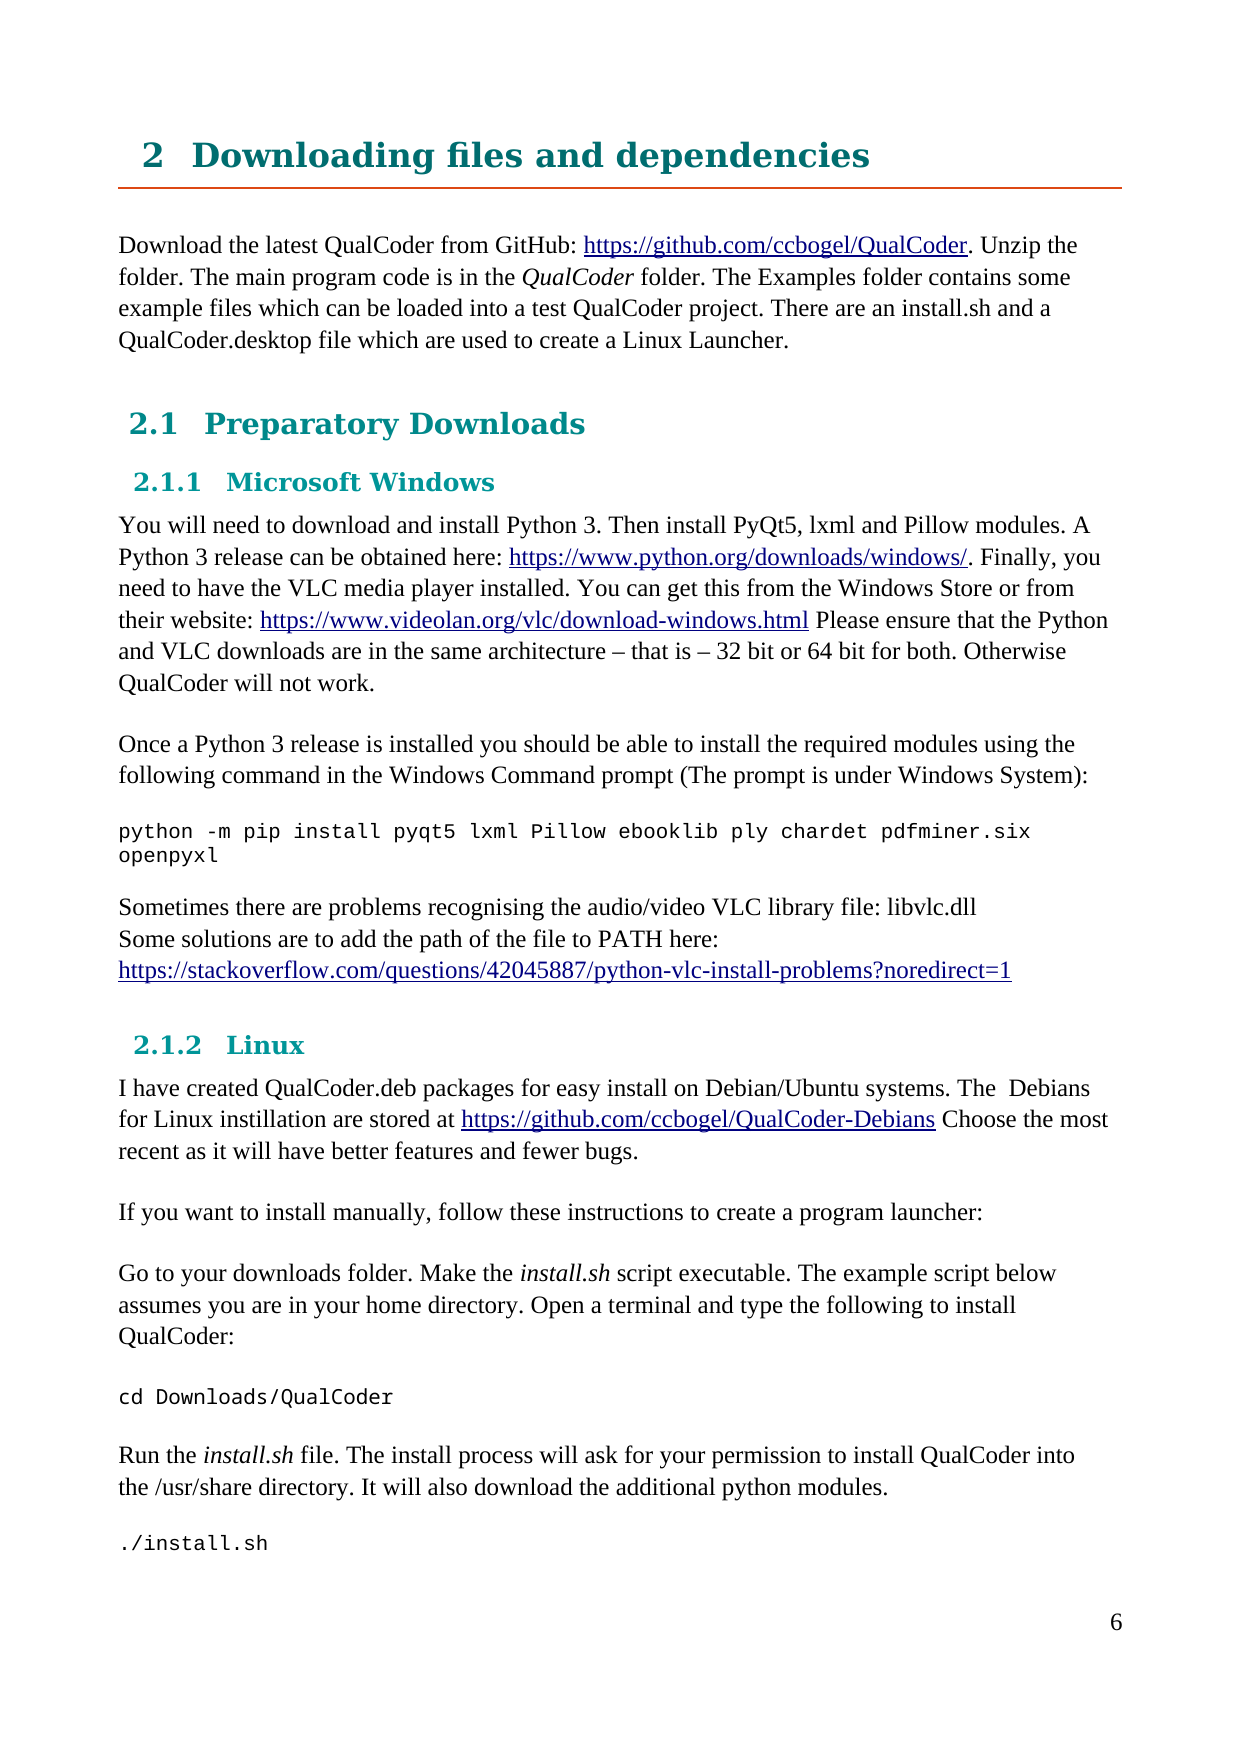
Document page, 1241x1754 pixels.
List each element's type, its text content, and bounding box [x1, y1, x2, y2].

text If you want to install manually, follow these instructions to create a program launcher: [118, 1197, 1122, 1226]
text cd Downloads/QualCoder [118, 1382, 1122, 1411]
text Sometimes there are problems recognising the audio/video VLC library file: libvlc.dll Some solutions are to add the path of the file to PATH here: https://stackoverflow.com/questions/42045887/python-vlc-install-problems?noredirect=1 [118, 892, 1122, 984]
text Download the latest QualCoder from GitHub: https://github.com/ccbogel/QualCoder. Unzip the folder. The main program code is in the QualCoder folder. The Examples folder contains some example files which can be loaded into a test QualCoder project. There are an install.sh and a QualCoder.desktop file which are used to create a Linux Launcher. [118, 230, 1122, 354]
subtitle Microsoft Windows [124, 468, 1122, 497]
text python -m pip install pyqt5 lxml Pillow ebooklib ply chardet pdfminer.six openpyxl [118, 821, 1122, 869]
text Run the install.sh file. The install process will ask for your permission to install QualCoder into the /usr/share directory. It will also download the additional python modules. [118, 1440, 1122, 1501]
text Once a Python 3 release is installed you should be able to install the required modules using the following command in the Windows Command prompt (The prompt is under Windows System): [118, 729, 1122, 789]
text ./install.sh [118, 1533, 1122, 1557]
text You will need to download and install Python 3. Then install PyQt5, lxml and Pillow modules. A Python 3 release can be obtained here: https://www.python.org/downloads/windows/. Finally, you need to have the VLC media player installed. You can get this from the Windows Store or from their website: https://www.videolan.org/vlc/download-windows.html Please ensure that the Python and VLC downloads are in the same architecture – that is – 32 bit or 64 bit for both. Otherwise QualCoder will not work. [118, 510, 1122, 697]
text I have created QualCoder.deb packages for easy install on Debian/Ubuntu systems. The Debians for Linux instillation are stored at https://github.com/ccbogel/QualCoder-Debians Choose the most recent as it will have better features and fewer bugs. [118, 1073, 1122, 1165]
subtitle Preparatory Downloads [118, 407, 1122, 441]
subtitle Downloading files and dependencies [118, 124, 1122, 187]
text Go to your downloads folder. Make the install.sh script executable. The example script below assumes you are in your home directory. Open a terminal and type the following to install QualCoder: [118, 1258, 1122, 1350]
subtitle Linux [124, 1031, 1122, 1061]
